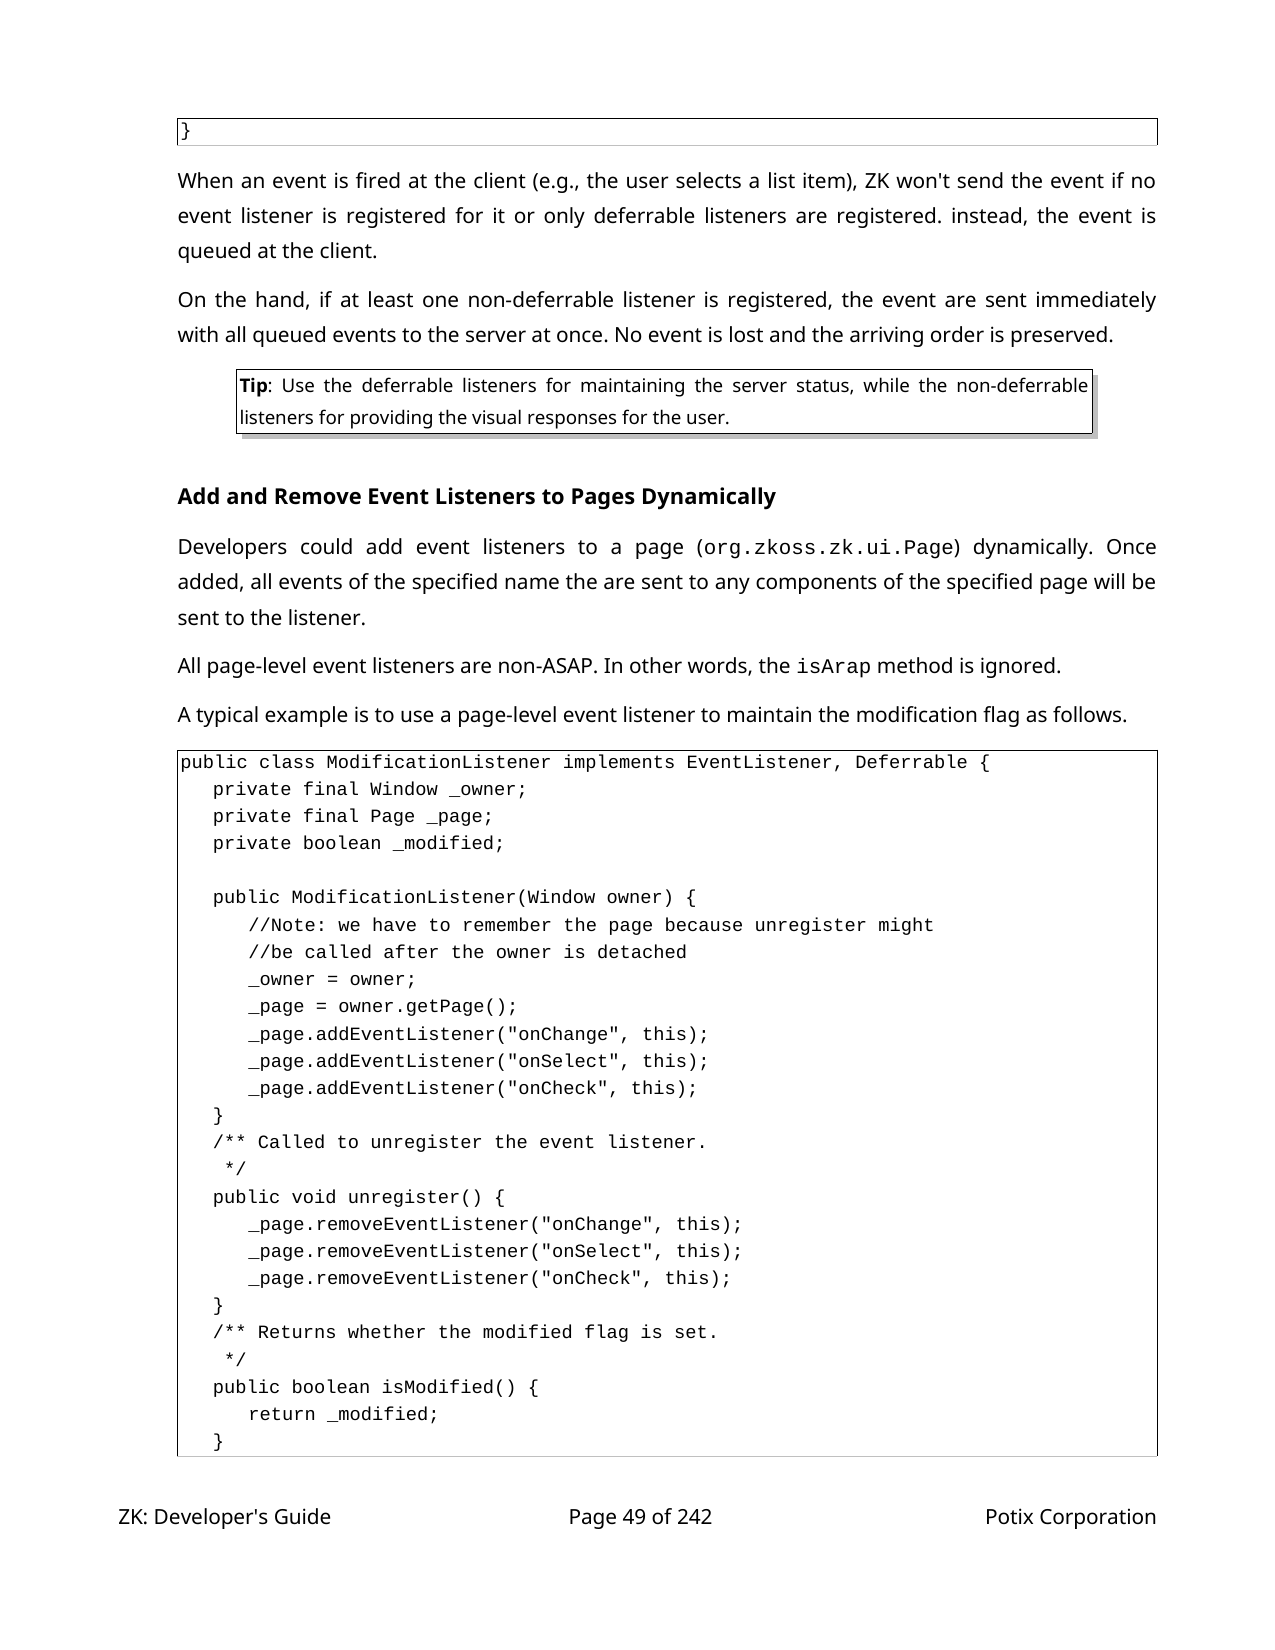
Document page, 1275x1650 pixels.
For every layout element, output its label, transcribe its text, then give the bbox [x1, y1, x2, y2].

text public ModificationListener(Window owner) { [178, 885, 1157, 910]
text _page.removeEventListener("onChange", this); [178, 1212, 1157, 1236]
text private final Page _page; [178, 804, 1157, 828]
text When an event is fired at the client (e.g., the user selects a list item), ZK won't send the event if no event listener is registered for it or only deferrable listeners are registered. instead, the event is queued at the client. [177, 166, 1157, 265]
text All page-level event listeners are non-ASAP. In other words, the isArap method is ignored. [177, 651, 1157, 680]
text _page.addEventListener("onSelect", this); [178, 1048, 1157, 1073]
text public boolean isModified() { [178, 1375, 1157, 1399]
text */ [178, 1348, 1157, 1372]
text } [178, 1293, 1157, 1317]
text } [178, 1429, 1157, 1456]
text _page.addEventListener("onChange", this); [178, 1021, 1157, 1046]
text public void unregister() { [178, 1184, 1157, 1209]
text Tip: Use the deferrable listeners for maintaining the server status, while the non-deferrable listeners for providing the visual responses for the user. [237, 370, 1092, 433]
text _page = owner.getPage(); [178, 994, 1157, 1018]
text Developers could add event listeners to a page (org.zkoss.zk.ui.Page) dynamically. Once added, all events of the specified name the are sent to any components of the specified page will be sent to the listener. [177, 532, 1157, 631]
text /** Returns whether the modified flag is set. [178, 1320, 1157, 1345]
text } [178, 1103, 1157, 1127]
text return _modified; [178, 1402, 1157, 1426]
text public class ModificationListener implements EventListener, Deferrable { [178, 751, 1157, 774]
text _page.removeEventListener("onSelect", this); [178, 1239, 1157, 1263]
text A typical example is to use a page-level event listener to maintain the modification flag as follows. [177, 701, 1157, 729]
text private final Window _owner; [178, 777, 1157, 801]
text } [178, 119, 1157, 145]
text //Note: we have to remember the page because unregister might [178, 913, 1157, 937]
subtitle Add and Remove Event Listeners to Pages Dynamically [177, 481, 1157, 511]
text _page.addEventListener("onCheck", this); [178, 1076, 1157, 1100]
text _owner = owner; [178, 967, 1157, 991]
text /** Called to unregister the event listener. [178, 1130, 1157, 1154]
text On the hand, if at least one non-deferrable listener is registered, the event are sent immediately with all queued events to the server at once. No event is lost and the arriving order is preserved. [177, 285, 1157, 349]
text //be called after the owner is detached [178, 940, 1157, 964]
text _page.removeEventListener("onCheck", this); [178, 1266, 1157, 1290]
text private boolean _modified; [178, 831, 1157, 855]
text */ [178, 1157, 1157, 1182]
